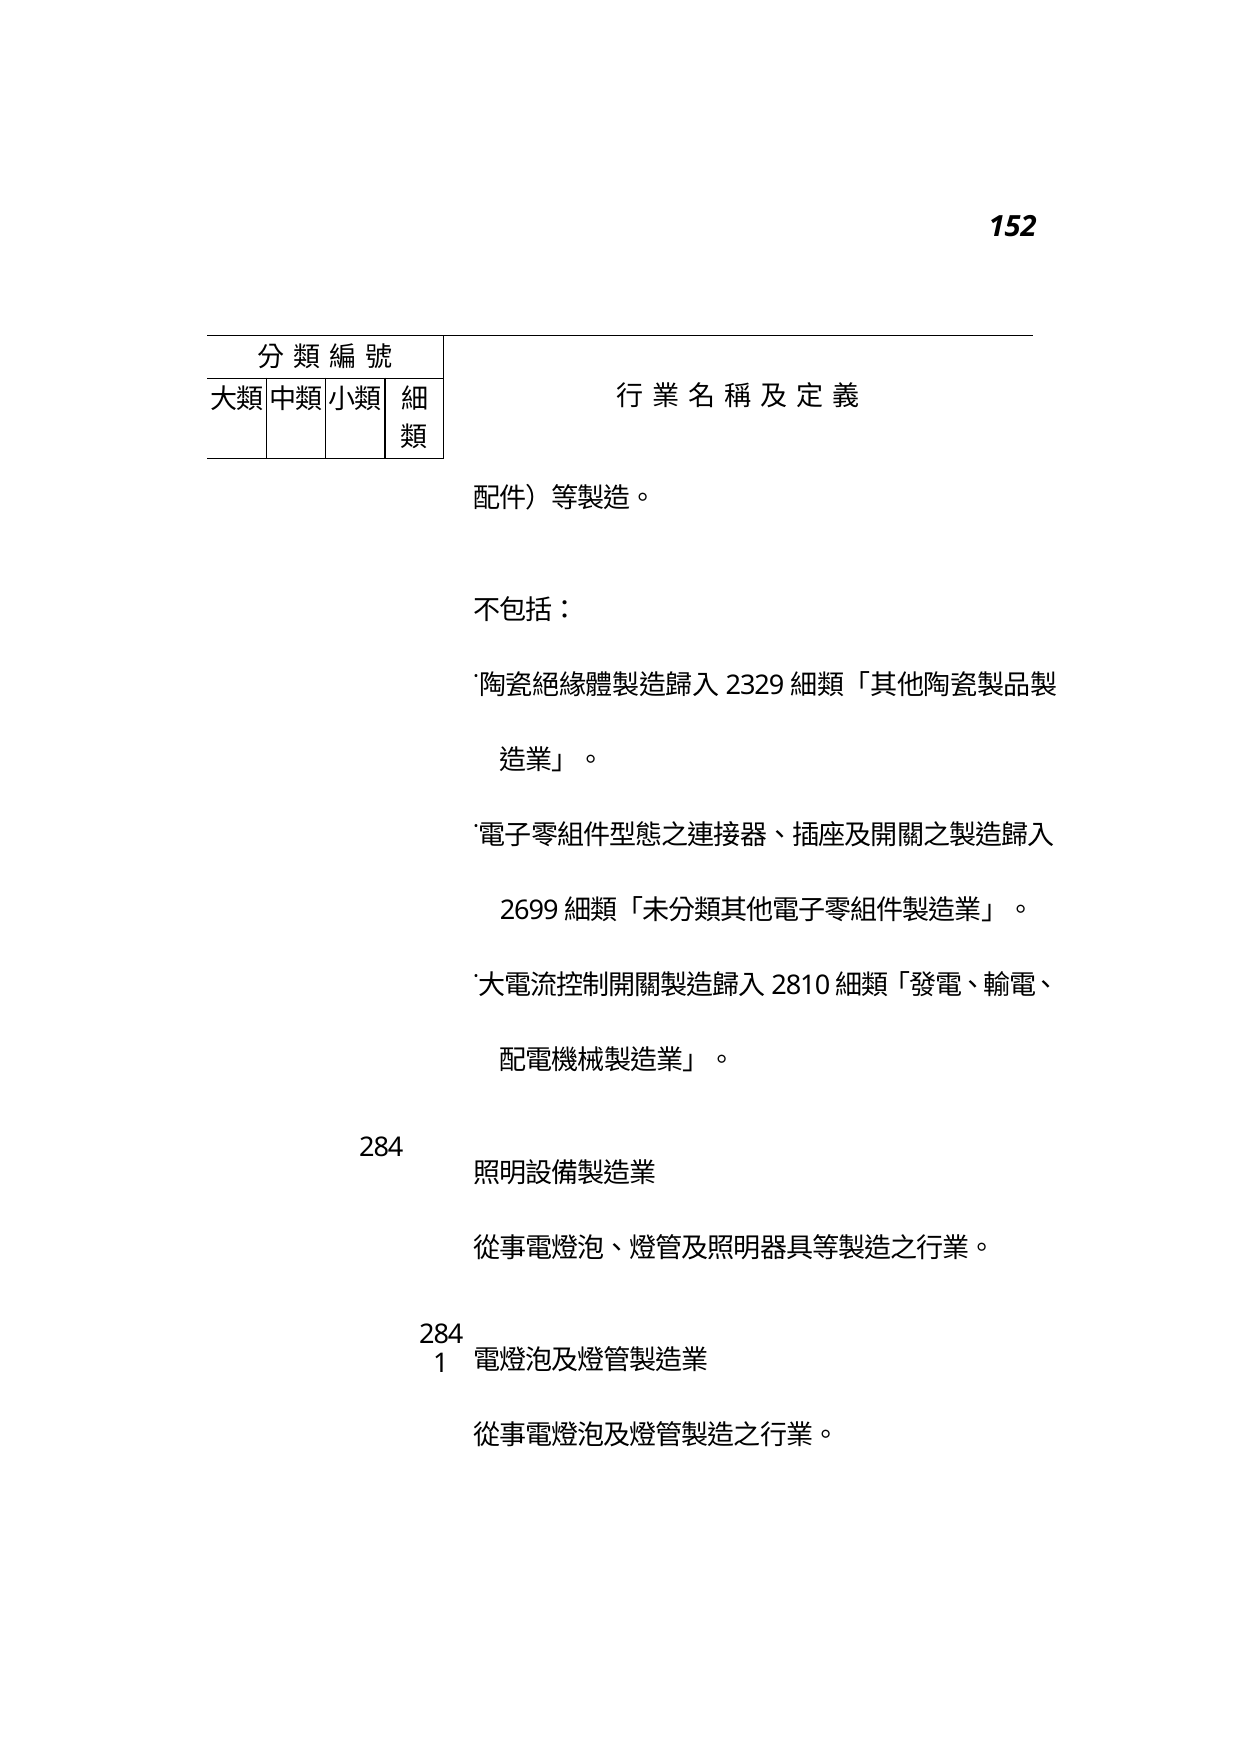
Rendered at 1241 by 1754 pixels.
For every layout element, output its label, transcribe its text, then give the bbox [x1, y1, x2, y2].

table_header 分 類 編 號 [207, 336, 443, 378]
table_cell [351, 459, 412, 1133]
table_cell [233, 1320, 292, 1508]
table_cell 電燈泡及燈管製造業 從事電燈泡及燈管製造之行業。 [470, 1320, 1060, 1508]
table_cell 284 [351, 1133, 412, 1320]
table_cell [233, 459, 292, 1133]
table_cell [207, 1320, 233, 1508]
table_cell [351, 1320, 412, 1508]
table_cell [1033, 378, 1060, 458]
table_cell 照明設備製造業 從事電燈泡、燈管及照明器具等製造之行業。 [470, 1133, 1060, 1320]
table_cell [412, 1133, 470, 1320]
table_cell 配件）等製造。 不包括： ˙陶瓷絕緣體製造歸入2329細類「其他陶瓷製品製造業」。 ˙電子零組件型態之連接器、插座及開關之製造歸入2699細類「未分類其他電子零組件製造業」。 ˙大電流控制開關製造歸入2810細類「發電、輸電、配電機械製造業」。 [470, 458, 1060, 1133]
table_cell [293, 1320, 351, 1508]
table_cell 中類 [267, 379, 325, 458]
table_cell [207, 459, 233, 1133]
table_cell 小類 [326, 379, 384, 458]
table_cell 細類 [386, 379, 443, 458]
table_header 行 業 名 稱 及 定 義 [444, 336, 1032, 458]
table_cell [412, 458, 470, 1133]
table_cell 2841 [412, 1320, 470, 1508]
table_header [1033, 335, 1060, 378]
table_cell 大類 [207, 379, 266, 458]
table_cell [233, 1133, 292, 1320]
table_cell [293, 1133, 351, 1320]
table_cell [293, 459, 351, 1133]
table_cell [207, 1133, 233, 1320]
